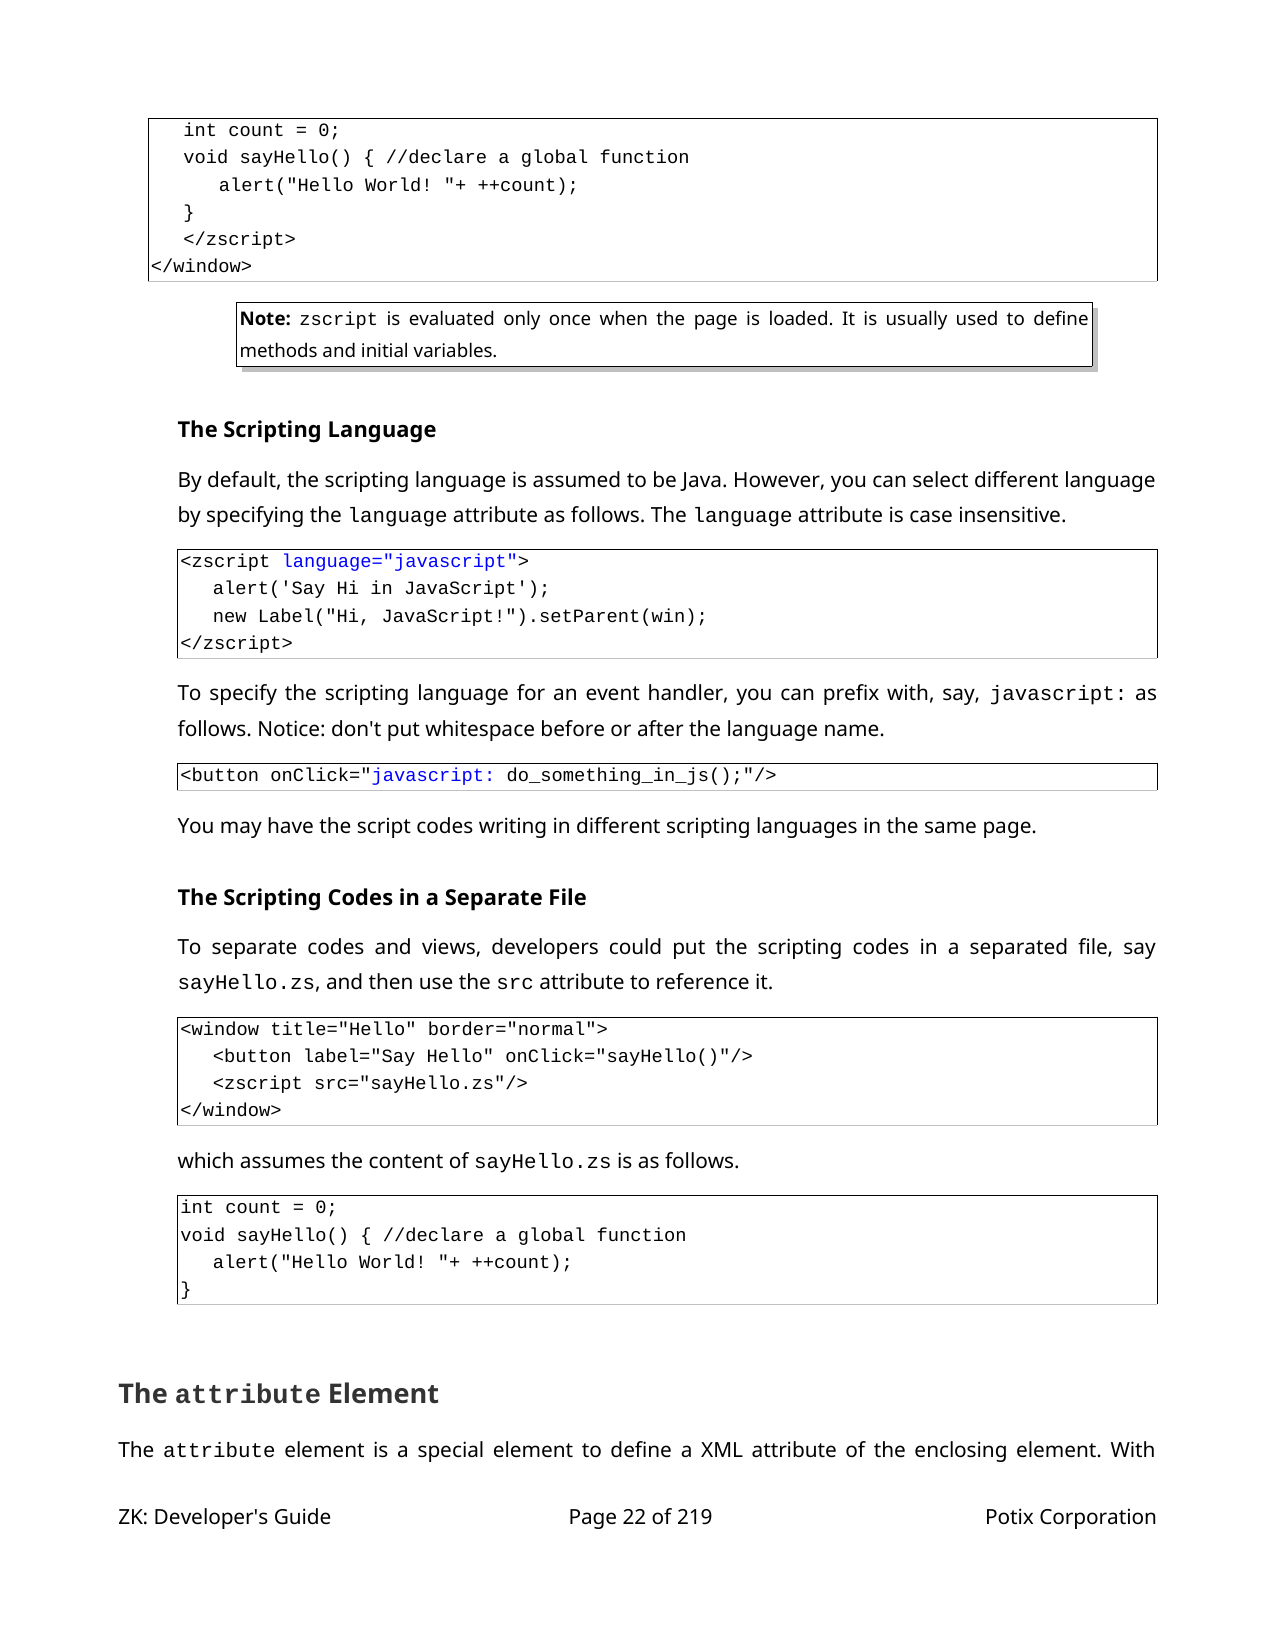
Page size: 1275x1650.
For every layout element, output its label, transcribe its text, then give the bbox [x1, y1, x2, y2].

text alert('Say Hi in JavaScript'); [178, 576, 1157, 601]
subtitle The attribute Element [118, 1375, 1157, 1412]
text </zscript> [178, 631, 1157, 658]
text alert("Hello World! "+ ++count); [149, 172, 1157, 197]
text </window> [149, 254, 1157, 281]
text <zscript language="javascript"> [178, 550, 1157, 573]
text By default, the scripting language is assumed to be Java. However, you can select different language by specifying the language attribute as follows. The language attribute is case insensitive. [177, 465, 1157, 528]
subtitle The Scripting Codes in a Separate File [177, 882, 1157, 912]
text <button onClick="javascript: do_something_in_js();"/> [178, 764, 1157, 790]
text which assumes the content of sayHello.zs is as follows. [177, 1146, 1157, 1174]
text </zscript> [149, 227, 1157, 251]
text To specify the scripting language for an event handler, you can prefix with, say, javascript: as follows. Notice: don't put whitespace before or after the language name. [177, 678, 1157, 742]
text } [149, 200, 1157, 224]
text Note: zscript is evaluated only once when the page is loaded. It is usually used to define methods and initial variables. [237, 303, 1092, 366]
text You may have the script codes writing in different scripting languages in the same page. [177, 811, 1157, 839]
text void sayHello() { //declare a global function [149, 145, 1157, 169]
text The attribute element is a special element to define a XML attribute of the enclosing element. With [118, 1435, 1157, 1464]
text new Label("Hi, JavaScript!").setParent(win); [178, 603, 1157, 628]
text int count = 0; [178, 1196, 1157, 1219]
text To separate codes and views, developers could put the scripting codes in a separated file, say sayHello.zs, and then use the src attribute to reference it. [177, 932, 1157, 996]
text void sayHello() { //declare a global function [178, 1222, 1157, 1247]
text </window> [178, 1098, 1157, 1125]
text } [178, 1277, 1157, 1304]
subtitle The Scripting Language [177, 414, 1157, 444]
text <zscript src="sayHello.zs"/> [178, 1071, 1157, 1095]
text <window title="Hello" border="normal"> [178, 1018, 1157, 1041]
text int count = 0; [149, 119, 1157, 142]
text <button label="Say Hello" onClick="sayHello()"/> [178, 1044, 1157, 1068]
text alert("Hello World! "+ ++count); [178, 1249, 1157, 1274]
